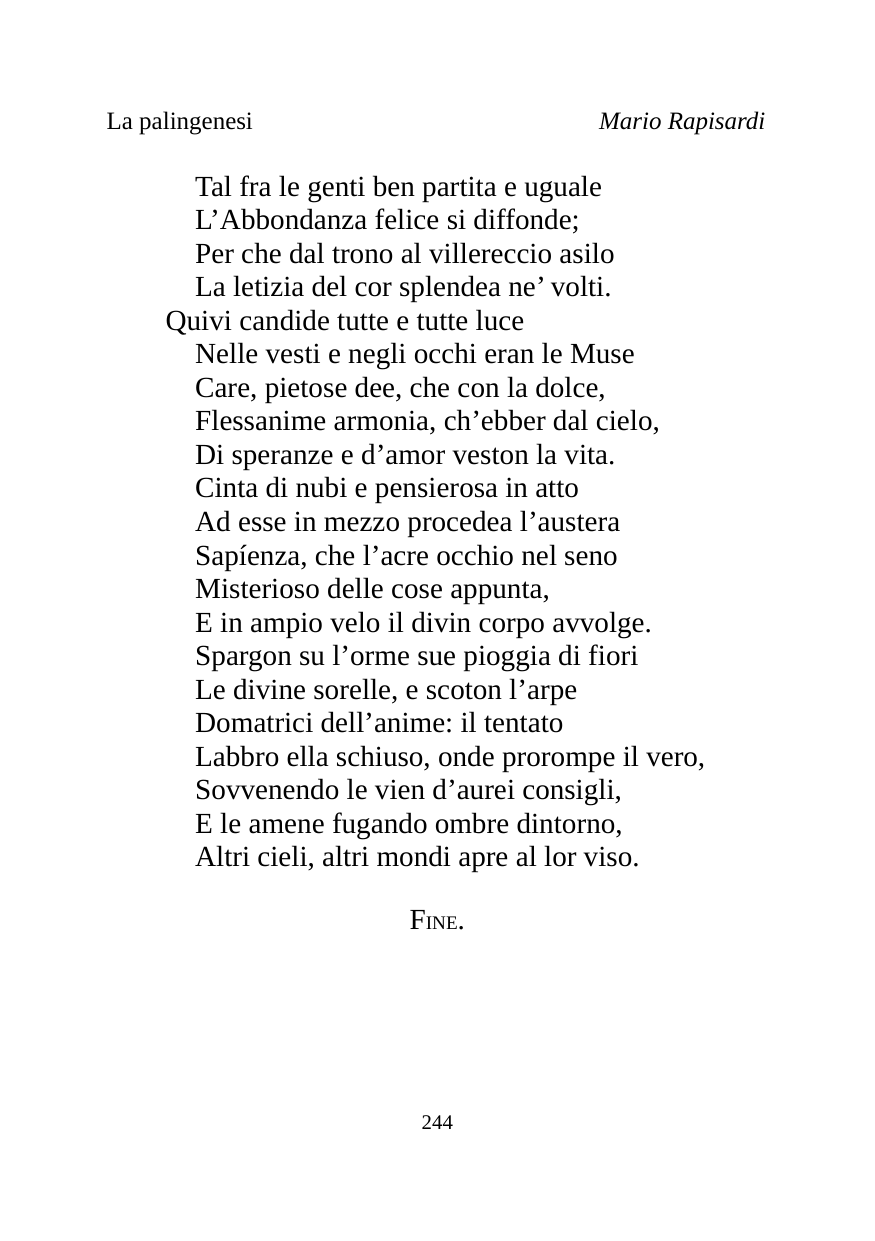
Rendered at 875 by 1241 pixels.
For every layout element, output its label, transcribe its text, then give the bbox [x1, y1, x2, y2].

text Fine. [106, 902, 768, 936]
text Quivi candide tutte e tutte luce Nelle vesti e negli occhi eran le Muse Care, pietose dee, che con la dolce, Flessanime armonia, ch’ebber dal cielo, Di speranze e d’amor veston la vita. Cinta di nubi e pensierosa in atto Ad esse in mezzo procedea l’austera Sapíenza, che l’acre occhio nel seno Misterioso delle cose appunta, E in ampio velo il divin corpo avvolge. Spargon su l’orme sue pioggia di fiori Le divine sorelle, e scoton l’arpe Domatrici dell’anime: il tentato Labbro ella schiuso, onde prorompe il vero, Sovvenendo le vien d’aurei consigli, E le amene fugando ombre dintorno, Altri cieli, altri mondi apre al lor viso. [165, 303, 768, 873]
text Tal fra le genti ben partita e uguale L’Abbondanza felice si diffonde; Per che dal trono al villereccio asilo La letizia del cor splendea ne’ volti. [165, 169, 768, 303]
